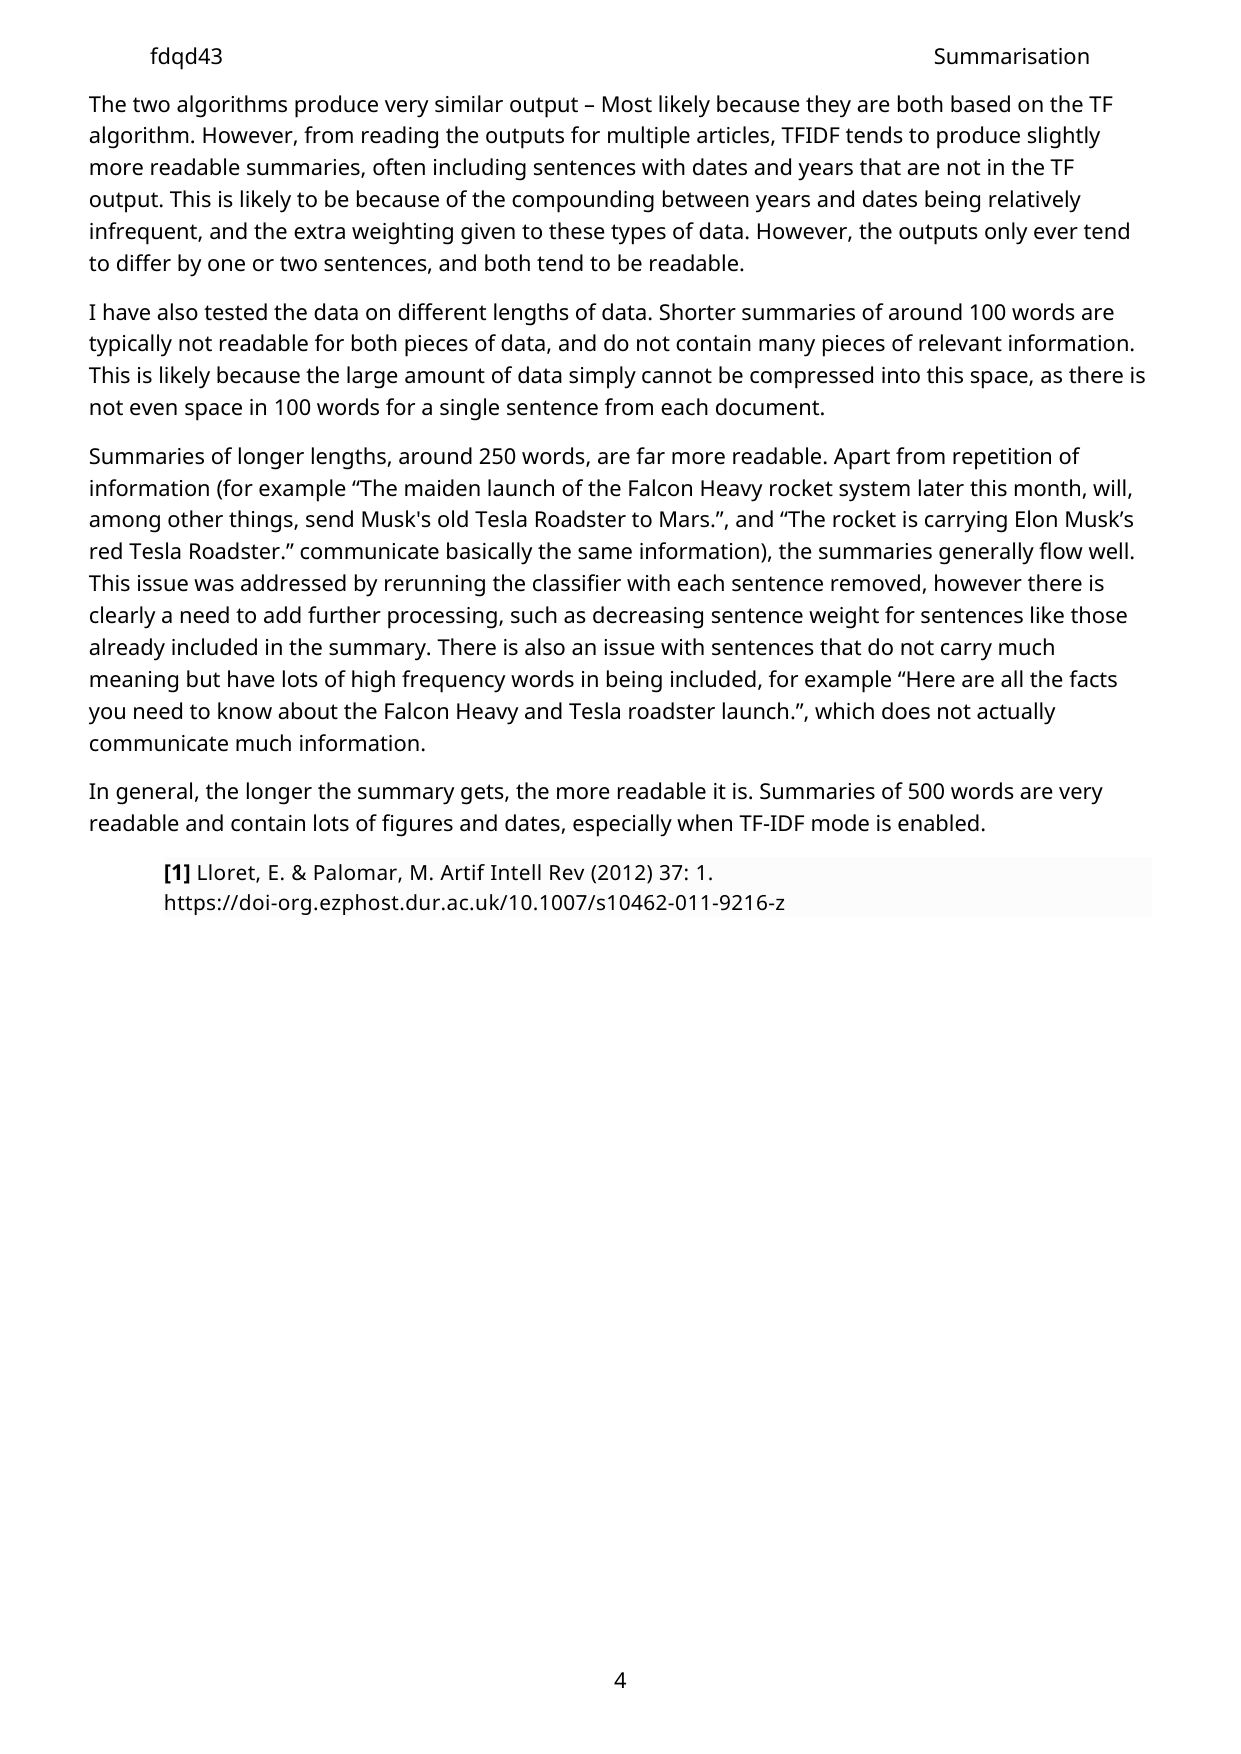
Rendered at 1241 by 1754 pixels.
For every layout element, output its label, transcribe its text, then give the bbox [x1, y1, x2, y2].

text [1] Lloret, E. & Palomar, M. Artif Intell Rev (2012) 37: 1. https://doi-org.ezphost.dur.ac.uk/10.1007/s10462-011-9216-z [164, 857, 1152, 917]
text In general, the longer the summary gets, the more readable it is. Summaries of 500 words are very readable and contain lots of figures and dates, especially when TF-IDF mode is enabled. [89, 776, 1152, 838]
text Summaries of longer lengths, around 250 words, are far more readable. Apart from repetition of information (for example “The maiden launch of the Falcon Heavy rocket system later this month, will, among other things, send Musk's old Tesla Roadster to Mars.”, and “The rocket is carrying Elon Musk’s red Tesla Roadster.” communicate basically the same information), the summaries generally flow well. This issue was addressed by rerunning the classifier with each sentence removed, however there is clearly a need to add further processing, such as decreasing sentence weight for sentences like those already included in the summary. There is also an issue with sentences that do not carry much meaning but have lots of high frequency words in being included, for example “Here are all the facts you need to know about the Falcon Heavy and Tesla roadster launch.”, which does not actually communicate much information. [89, 441, 1152, 757]
text I have also tested the data on different lengths of data. Shorter summaries of around 100 words are typically not readable for both pieces of data, and do not contain many pieces of relevant information. This is likely because the large amount of data simply cannot be compressed into this space, as there is not even space in 100 words for a single sentence from each document. [89, 297, 1152, 422]
text The two algorithms produce very similar output – Most likely because they are both based on the TF algorithm. However, from reading the outputs for multiple articles, TFIDF tends to produce slightly more readable summaries, often including sentences with dates and years that are not in the TF output. This is likely to be because of the compounding between years and dates being relatively infrequent, and the extra weighting given to these types of data. However, the outputs only ever tend to differ by one or two sentences, and both tend to be readable. [89, 89, 1152, 278]
